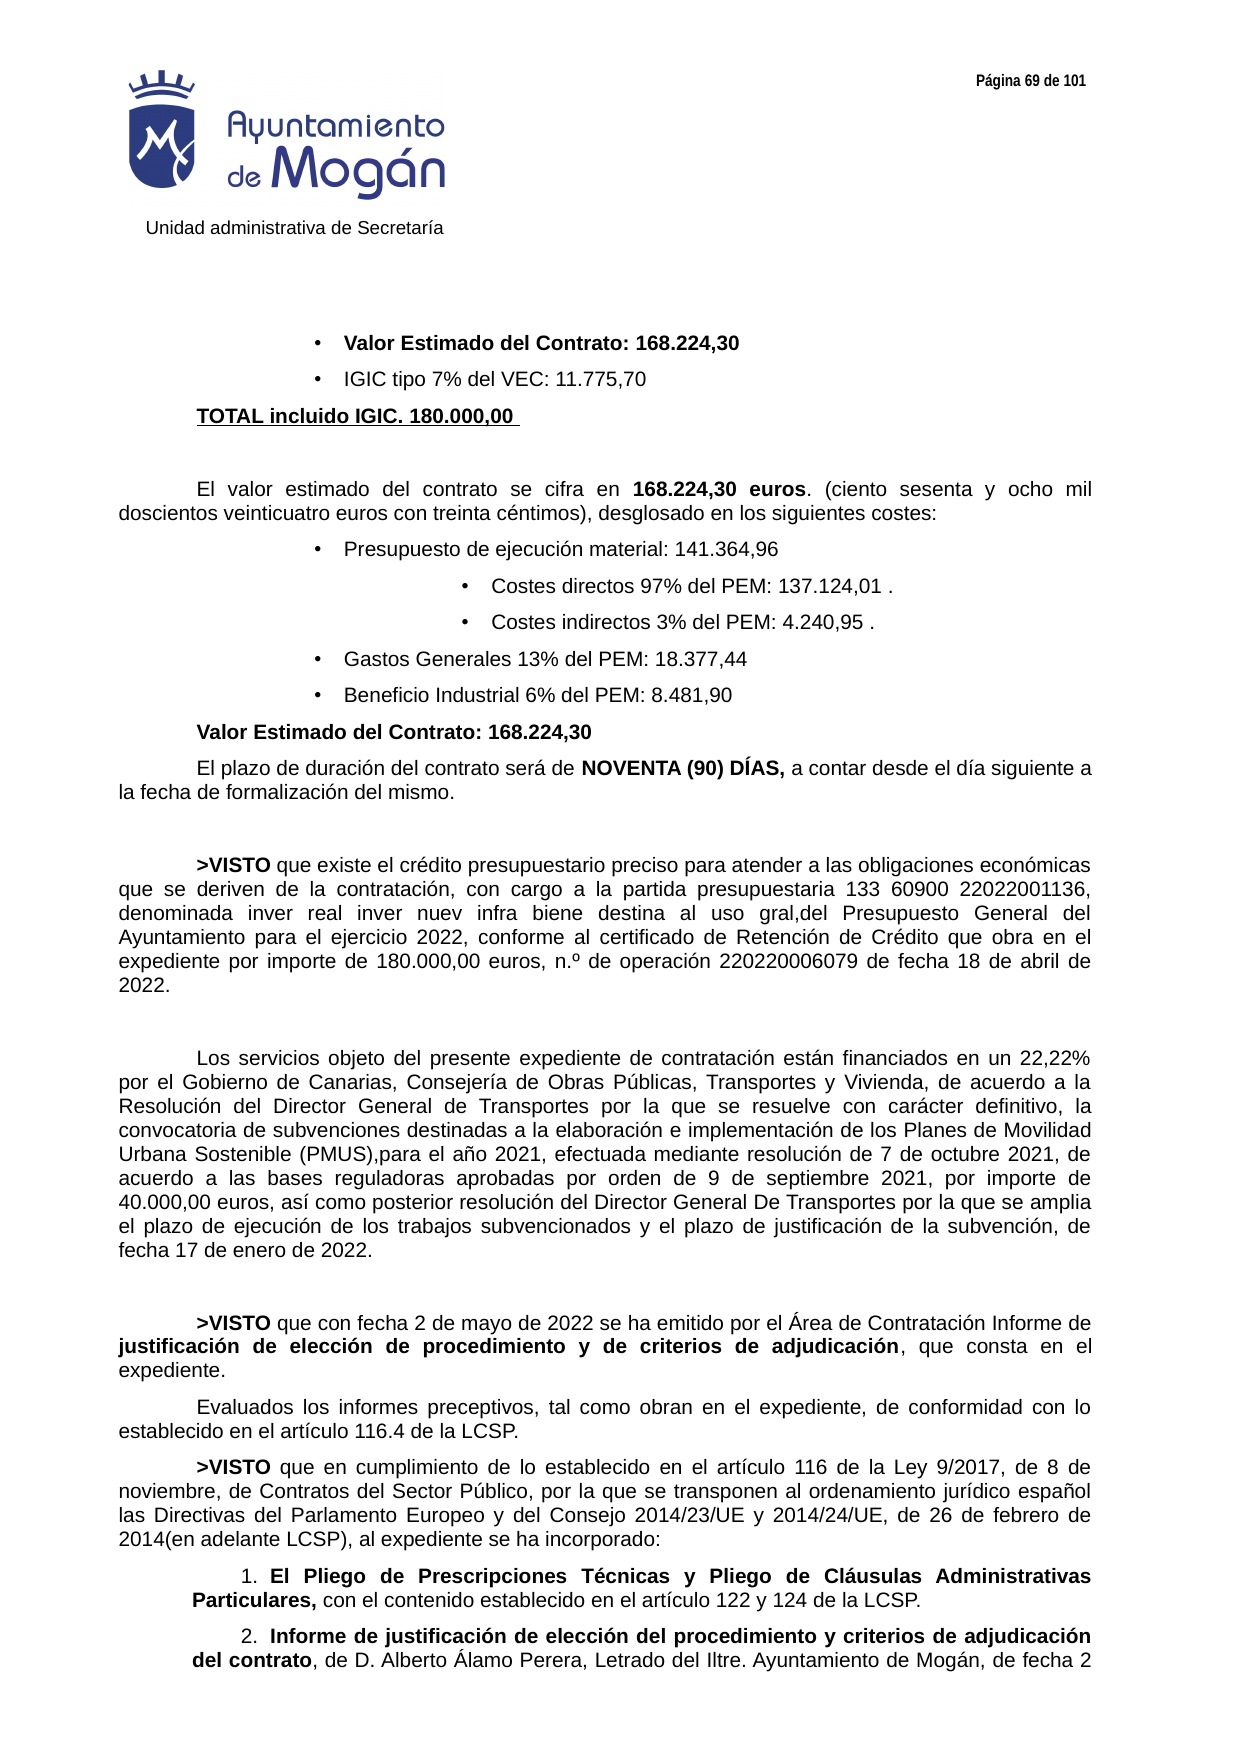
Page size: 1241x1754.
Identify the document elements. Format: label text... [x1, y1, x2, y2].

text >VISTO que con fecha 2 de mayo de 2022 se ha emitido por el Área de Contratación Informe de justificación de elección de procedimiento y de criterios de adjudicación, que consta en el expediente. [118, 1310, 1092, 1382]
list Presupuesto de ejecución material: 141.364,96 [236, 537, 1092, 561]
text >VISTO que existe el crédito presupuestario preciso para atender a las obligaciones económicas que se deriven de la contratación, con cargo a la partida presupuestaria 133 60900 22022001136, denominada inver real inver nuev infra biene destina al uso gral,del Presupuesto General del Ayuntamiento para el ejercicio 2022, conforme al certificado de Retención de Crédito que obra en el expediente por importe de 180.000,00 euros, n.º de operación 220220006079 de fecha 18 de abril de 2022. [118, 853, 1092, 997]
text >VISTO que en cumplimiento de lo establecido en el artículo 116 de la Ley 9/2017, de 8 de noviembre, de Contratos del Sector Público, por la que se transponen al ordenamiento jurídico español las Directivas del Parlamento Europeo y del Consejo 2014/23/UE y 2014/24/UE, de 26 de febrero de 2014(en adelante LCSP), al expediente se ha incorporado: [118, 1455, 1092, 1551]
list Beneficio Industrial 6% del PEM: 8.481,90 [236, 683, 1092, 707]
list Gastos Generales 13% del PEM: 18.377,44 [236, 647, 1092, 671]
list Costes directos 97% del PEM: 137.124,01 . [383, 573, 1092, 598]
list IGIC tipo 7% del VEC: 11.775,70 [236, 367, 1092, 391]
picture [128, 70, 445, 206]
text Valor Estimado del Contrato: 168.224,30 [118, 720, 1092, 744]
list Costes indirectos 3% del PEM: 4.240,95 . [383, 610, 1092, 634]
list Informe de justificación de elección del procedimiento y criterios de adjudicación del contrato, de D. Alberto Álamo Perera, Letrado del Iltre. Ayuntamiento de Mogán, de fecha 2 [162, 1624, 1092, 1672]
text Evaluados los informes preceptivos, tal como obran en el expediente, de conformidad con lo establecido en el artículo 116.4 de la LCSP. [118, 1395, 1092, 1443]
text El plazo de duración del contrato será de NOVENTA (90) DÍAS, a contar desde el día siguiente a la fecha de formalización del mismo. [118, 756, 1092, 804]
list Valor Estimado del Contrato: 168.224,30 [236, 331, 1092, 354]
text El valor estimado del contrato se cifra en 168.224,30 euros. (ciento sesenta y ocho mil doscientos veinticuatro euros con treinta céntimos), desglosado en los siguientes costes: [118, 477, 1092, 524]
list El Pliego de Prescripciones Técnicas y Pliego de Cláusulas Administrativas Particulares, con el contenido establecido en el artículo 122 y 124 de la LCSP. [162, 1563, 1092, 1611]
text Los servicios objeto del presente expediente de contratación están financiados en un 22,22% por el Gobierno de Canarias, Consejería de Obras Públicas, Transportes y Vivienda, de acuerdo a la Resolución del Director General de Transportes por la que se resuelve con carácter definitivo, la convocatoria de subvenciones destinadas a la elaboración e implementación de los Planes de Movilidad Urbana Sostenible (PMUS),para el año 2021, efectuada mediante resolución de 7 de octubre 2021, de acuerdo a las bases reguladoras aprobadas por orden de 9 de septiembre 2021, por importe de 40.000,00 euros, así como posterior resolución del Director General De Transportes por la que se amplia el plazo de ejecución de los trabajos subvencionados y el plazo de justificación de la subvención, de fecha 17 de enero de 2022. [118, 1046, 1092, 1261]
text TOTAL incluido IGIC. 180.000,00 [118, 404, 1092, 428]
